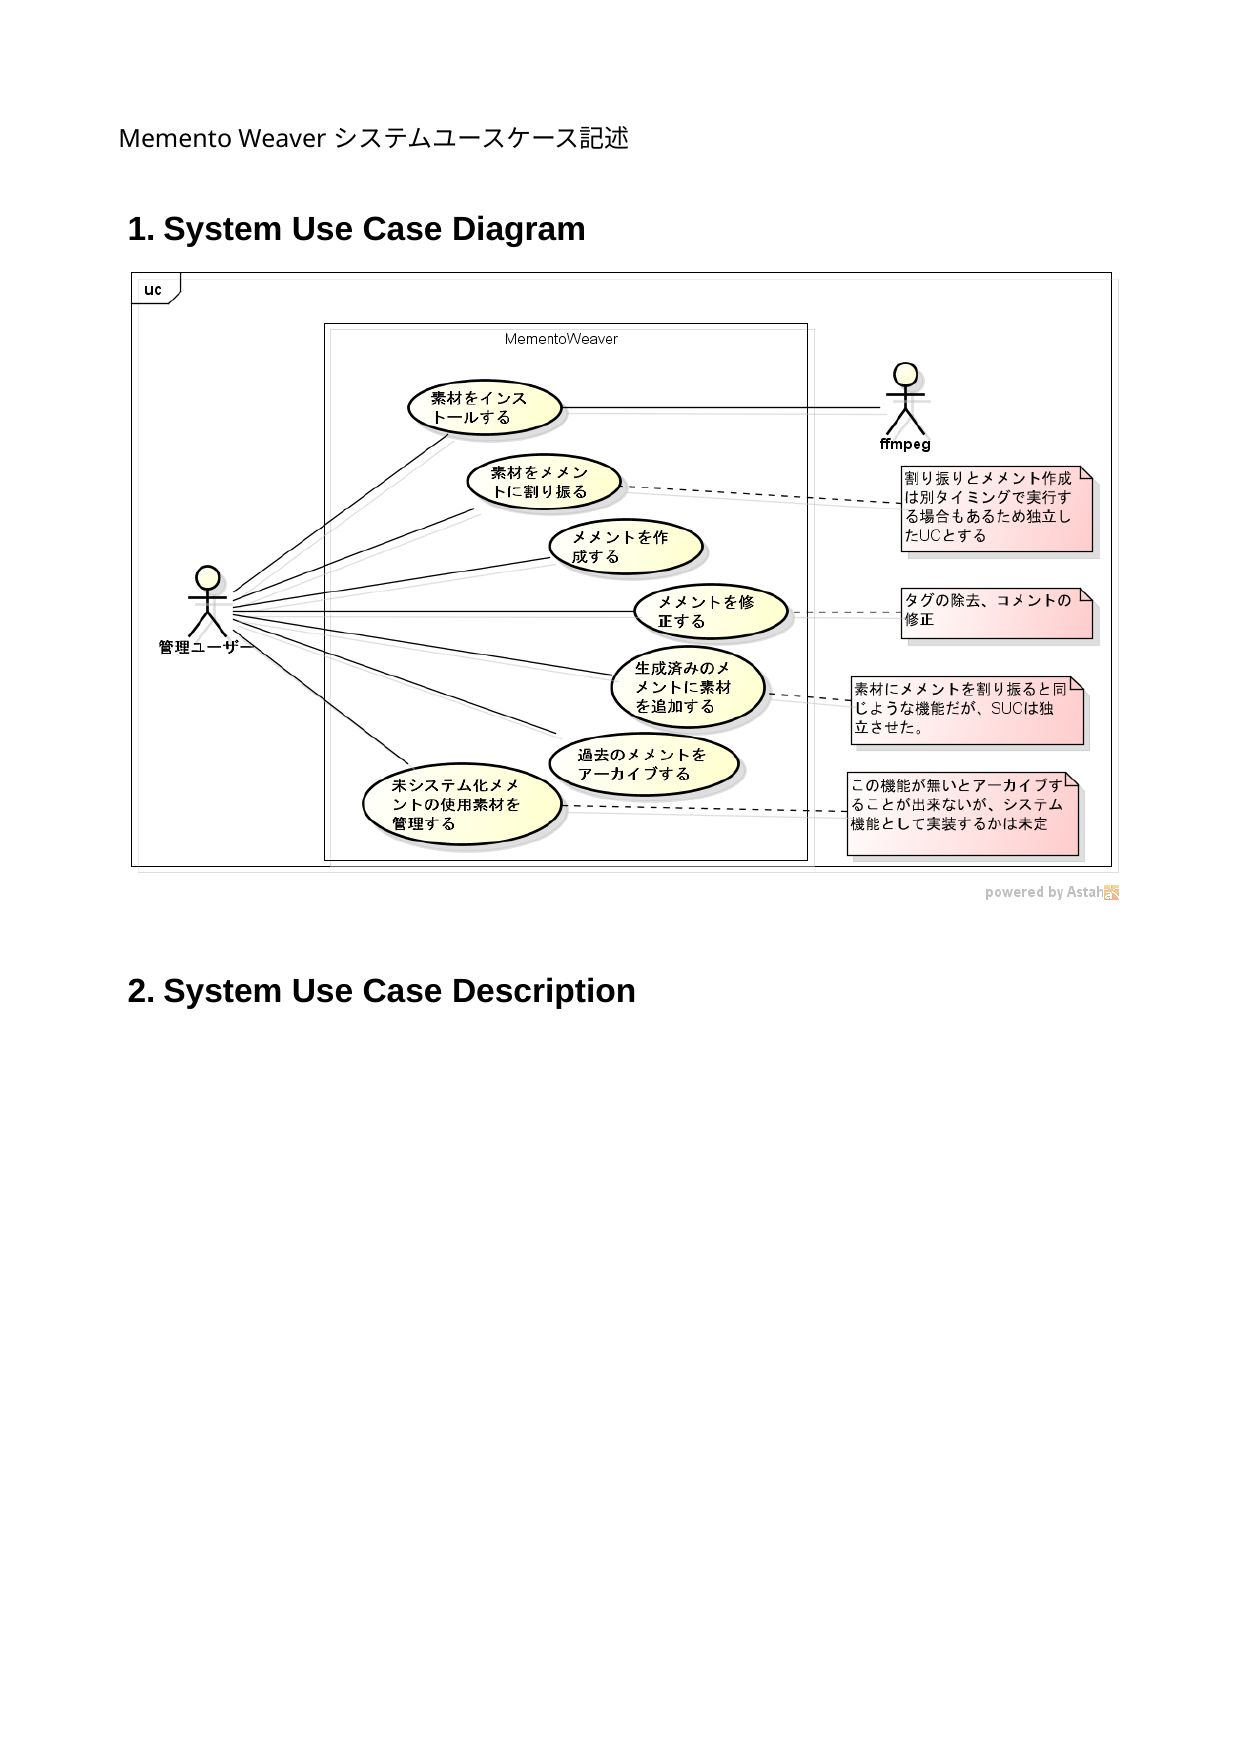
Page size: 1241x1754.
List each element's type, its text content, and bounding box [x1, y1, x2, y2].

subtitle System Use Case Description [118, 971, 1122, 1010]
subtitle System Use Case Diagram [118, 209, 1122, 247]
picture [118, 260, 1123, 904]
